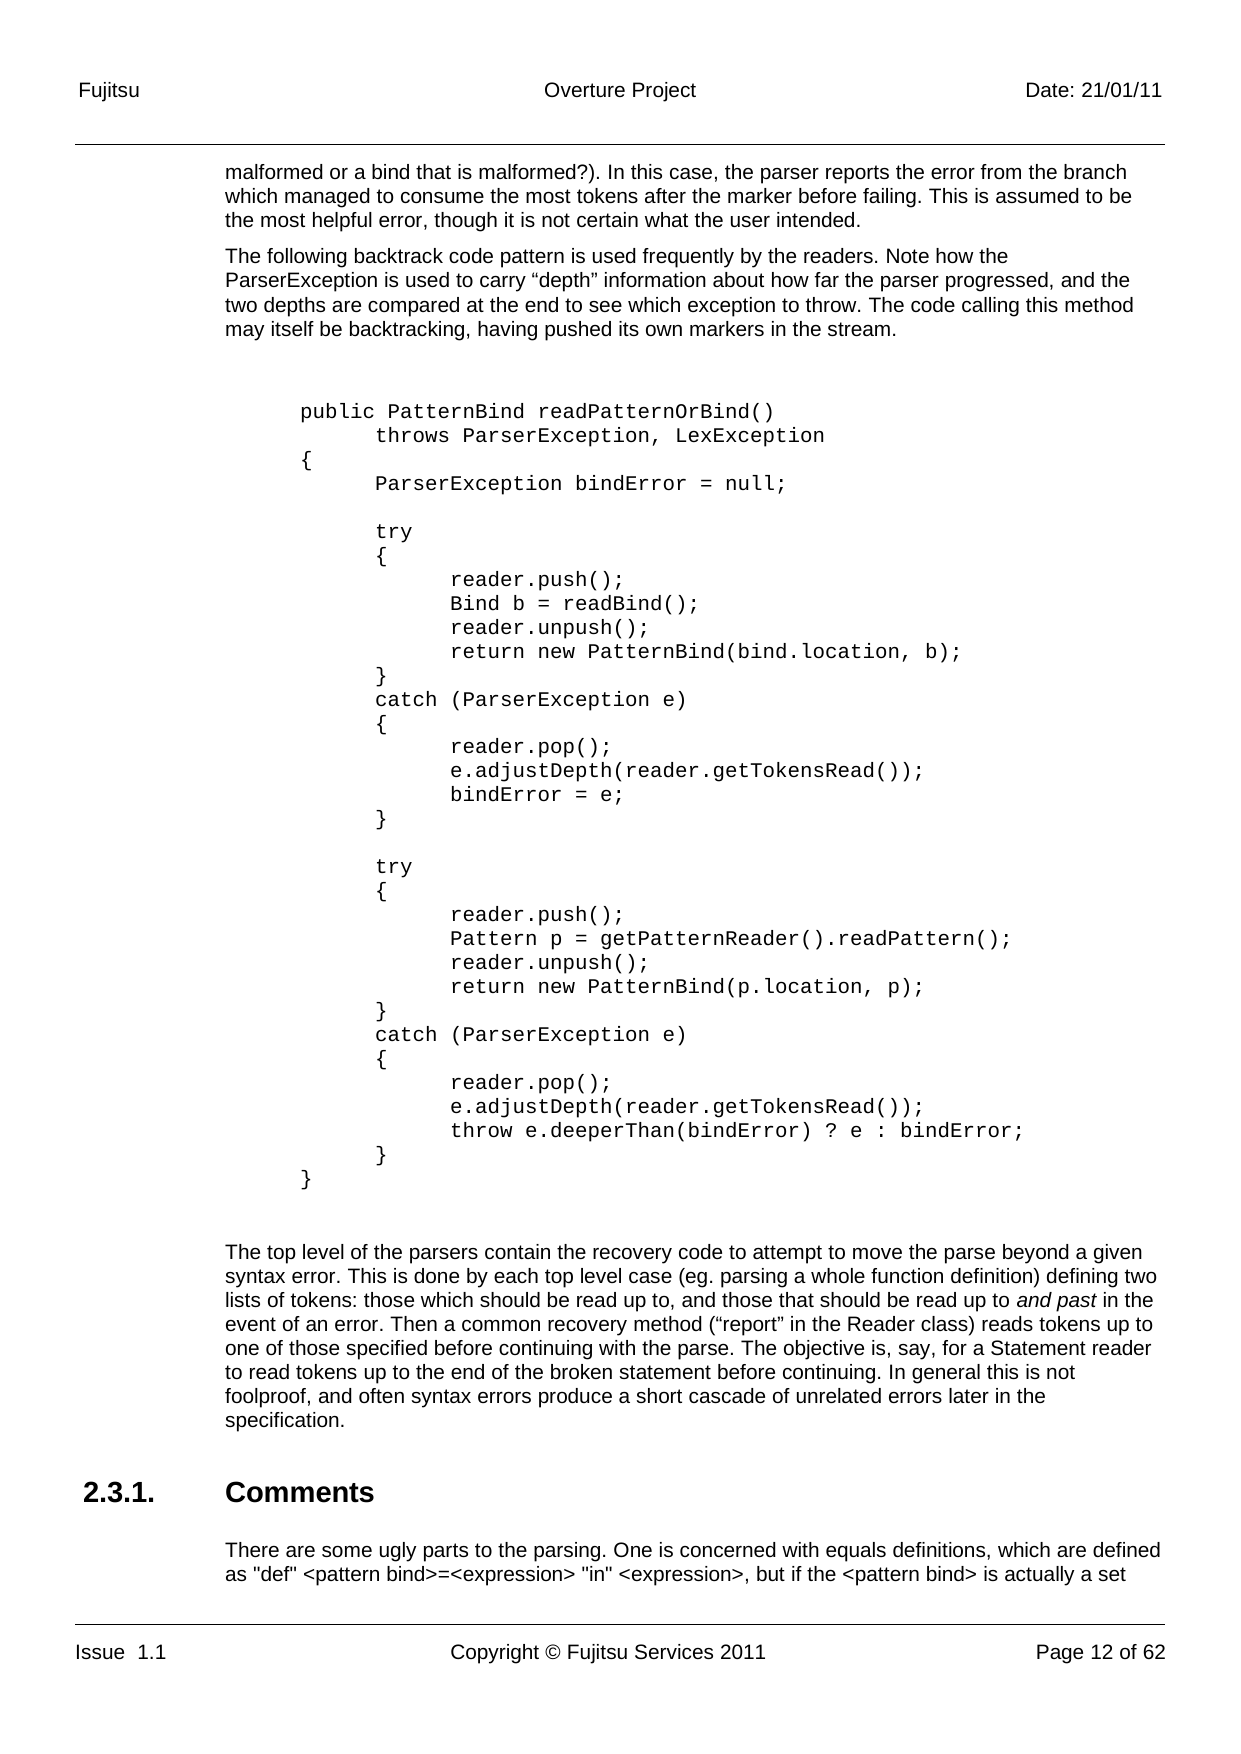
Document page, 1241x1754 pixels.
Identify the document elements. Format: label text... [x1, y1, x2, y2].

text } [225, 1000, 1165, 1024]
text reader.push(); [225, 904, 1165, 928]
subtitle Comments [75, 1474, 1165, 1508]
text There are some ugly parts to the parsing. One is concerned with equals definitions, which are defined as "def" <pattern bind>=<expression> "in" <expression>, but if the <pattern bind> is actually a set [225, 1538, 1165, 1586]
text { [225, 1048, 1165, 1072]
text { [225, 880, 1165, 904]
text { [225, 449, 1165, 473]
text throw e.deeperThan(bindError) ? e : bindError; [225, 1120, 1165, 1144]
text The top level of the parsers contain the recovery code to attempt to move the parse beyond a given syntax error. This is done by each top level case (eg. parsing a whole function definition) defining two lists of tokens: those which should be read up to, and those that should be read up to and past in the event of an error. Then a common recovery method (“report” in the Reader class) reads tokens up to one of those specified before continuing with the parse. The objective is, say, for a Statement reader to read tokens up to the end of the broken statement before continuing. In general this is not foolproof, and often syntax errors produce a short cascade of unrelated errors later in the specification. [225, 1239, 1165, 1432]
text { [225, 545, 1165, 569]
text reader.pop(); [225, 1072, 1165, 1096]
text reader.unpush(); [225, 952, 1165, 976]
text Bind b = readBind(); [225, 593, 1165, 617]
text try [225, 521, 1165, 545]
text e.adjustDepth(reader.getTokensRead()); [225, 760, 1165, 784]
text catch (ParserException e) [225, 1024, 1165, 1048]
text e.adjustDepth(reader.getTokensRead()); [225, 1096, 1165, 1120]
text try [225, 856, 1165, 880]
text The following backtrack code pattern is used frequently by the readers. Note how the ParserException is used to carry “depth” information about how far the parser progressed, and the two depths are compared at the end to see which exception to throw. The code calling this method may itself be backtracking, having pushed its own markers in the stream. [225, 244, 1165, 341]
text throws ParserException, LexException [225, 425, 1165, 449]
text Pattern p = getPatternReader().readPattern(); [225, 928, 1165, 952]
text } [225, 664, 1165, 688]
text reader.push(); [225, 569, 1165, 593]
text { [225, 712, 1165, 736]
text reader.pop(); [225, 736, 1165, 760]
text } [225, 1168, 1165, 1192]
text catch (ParserException e) [225, 688, 1165, 712]
text } [225, 808, 1165, 832]
text return new PatternBind(bind.location, b); [225, 641, 1165, 664]
text ParserException bindError = null; [225, 473, 1165, 497]
text public PatternBind readPatternOrBind() [225, 401, 1165, 425]
text bindError = e; [225, 784, 1165, 808]
text reader.unpush(); [225, 617, 1165, 641]
text } [225, 1144, 1165, 1168]
text malformed or a bind that is malformed?). In this case, the parser reports the error from the branch which managed to consume the most tokens after the marker before failing. This is assumed to be the most helpful error, though it is not certain what the user intended. [225, 160, 1165, 232]
text return new PatternBind(p.location, p); [225, 976, 1165, 1000]
